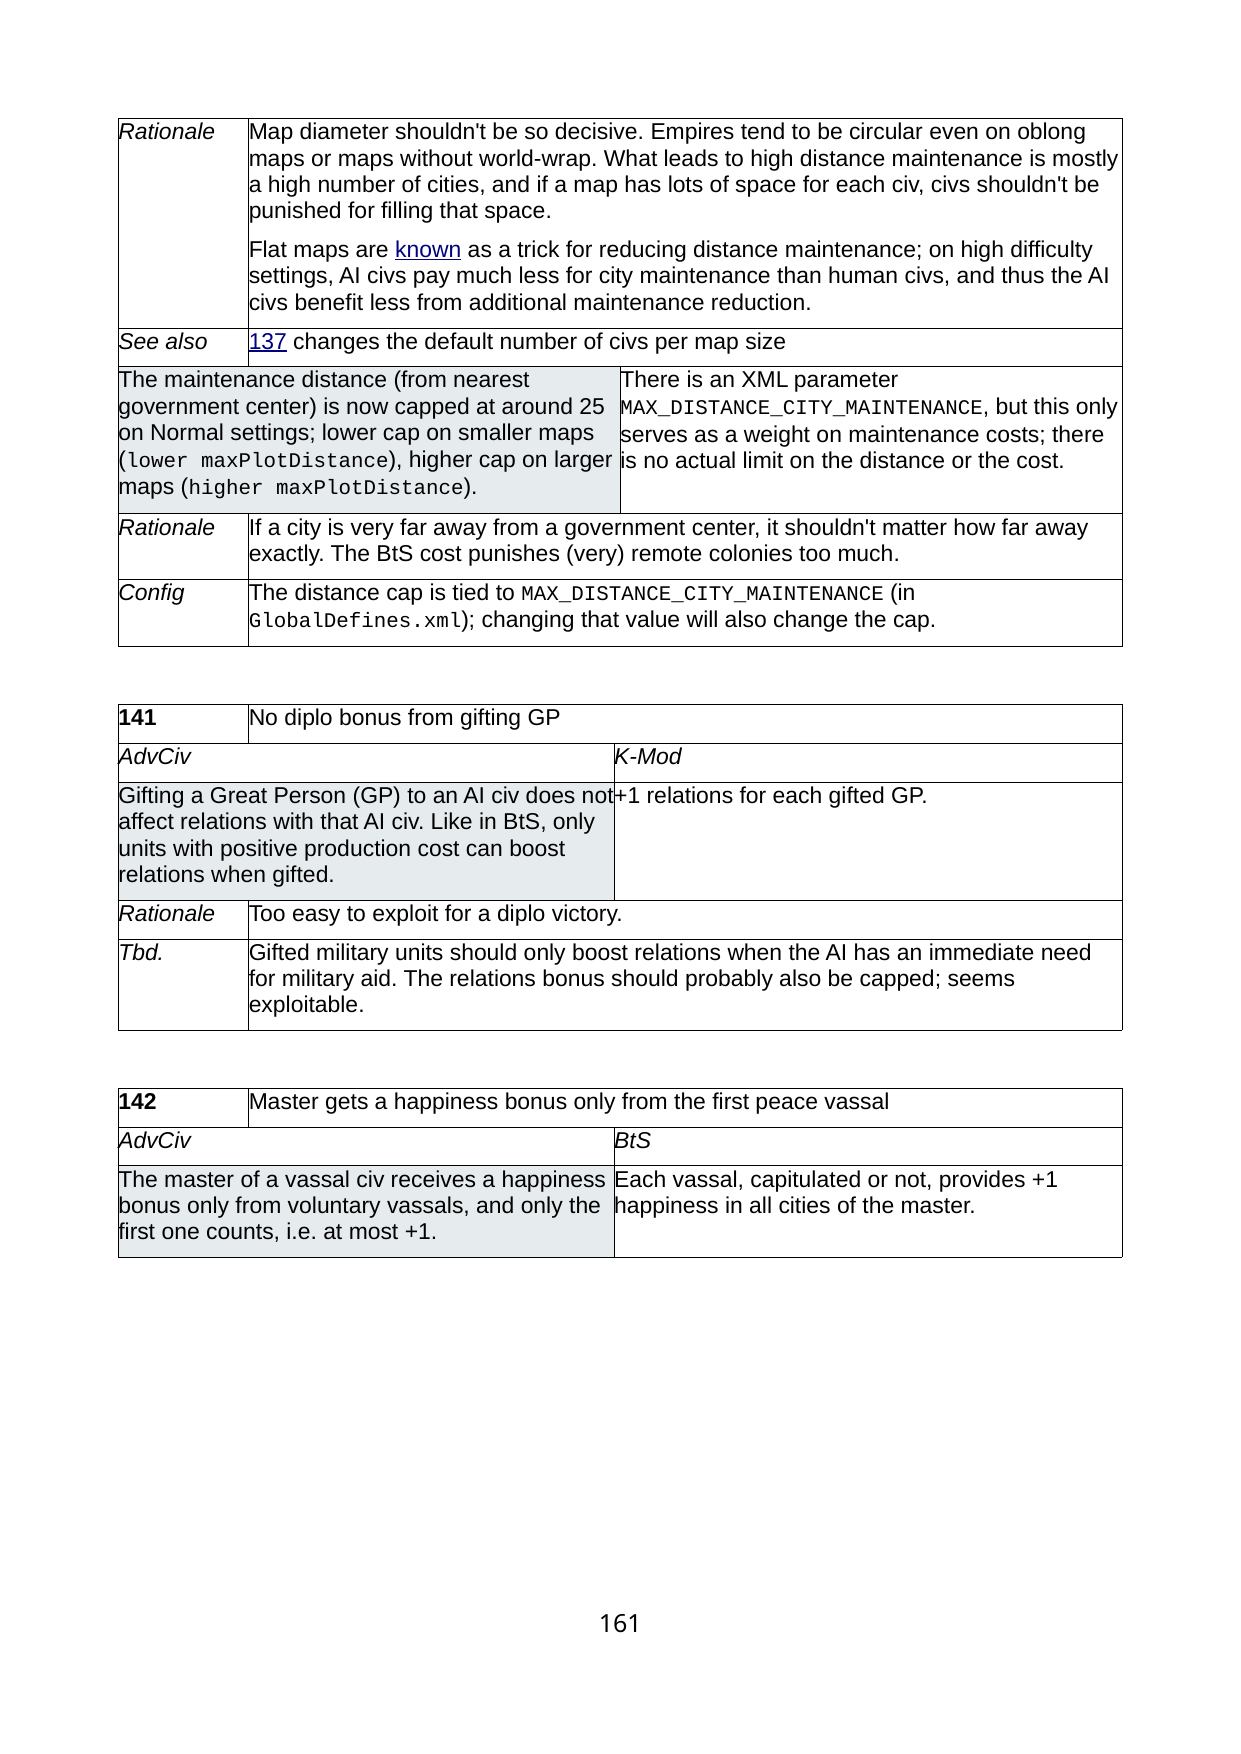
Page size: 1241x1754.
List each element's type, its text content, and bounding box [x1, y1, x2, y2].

table_cell Too easy to exploit for a diplo victory. [249, 901, 1122, 938]
table_cell AdvCiv [119, 744, 614, 782]
table_cell There is an XML parameter MAX_DISTANCE_CITY_MAINTENANCE, but this only serves as a weight on maintenance costs; there is no actual limit on the distance or the cost. [621, 367, 1122, 513]
table_cell Rationale [119, 119, 248, 327]
table_cell Rationale [119, 514, 248, 578]
table_cell Rationale [119, 901, 248, 938]
table_cell K-Mod [615, 744, 1122, 782]
table_cell Gifting a Great Person (GP) to an AI civ does not affect relations with that AI civ. Like in BtS, only units with positive production cost can boost relations when gifted. [119, 783, 614, 900]
table_header Master gets a happiness bonus only from the first peace vassal [249, 1089, 1122, 1127]
table_cell +1 relations for each gifted GP. [615, 783, 1122, 900]
table_cell BtS [615, 1128, 1122, 1165]
table_cell The master of a vassal civ receives a happiness bonus only from voluntary vassals, and only the first one counts, i.e. at most +1. [119, 1166, 614, 1257]
table_header No diplo bonus from gifting GP [249, 705, 1122, 743]
table_header 141 [119, 705, 248, 743]
table_header 142 [119, 1089, 248, 1127]
table_cell If a city is very far away from a government center, it shouldn't matter how far away exactly. The BtS cost punishes (very) remote colonies too much. [249, 514, 1122, 578]
table_cell The maintenance distance (from nearest government center) is now capped at around 25 on Normal settings; lower cap on smaller maps (lower maxPlotDistance), higher cap on larger maps (higher maxPlotDistance). [119, 367, 620, 513]
table_cell Each vassal, capitulated or not, provides +1 happiness in all cities of the master. [615, 1166, 1122, 1257]
table_cell AdvCiv [119, 1128, 614, 1165]
table_cell See also [119, 329, 248, 366]
table_cell Map diameter shouldn't be so decisive. Empires tend to be circular even on oblong maps or maps without world-wrap. What leads to high distance maintenance is mostly a high number of cities, and if a map has lots of space for each civ, civs shouldn't be punished for filling that space. Flat maps are known as a trick for reducing distance maintenance; on high difficulty settings, AI civs pay much less for city maintenance than human civs, and thus the AI civs benefit less from additional maintenance reduction. [249, 119, 1122, 327]
table_cell 137 changes the default number of civs per map size [249, 329, 1122, 366]
table_cell Config [119, 580, 248, 646]
table_cell Gifted military units should only boost relations when the AI has an immediate need for military aid. The relations bonus should probably also be capped; seems exploitable. [249, 940, 1122, 1030]
table_cell The distance cap is tied to MAX_DISTANCE_CITY_MAINTENANCE (in GlobalDefines.xml); changing that value will also change the cap. [249, 580, 1122, 646]
table_cell Tbd. [119, 940, 248, 1030]
